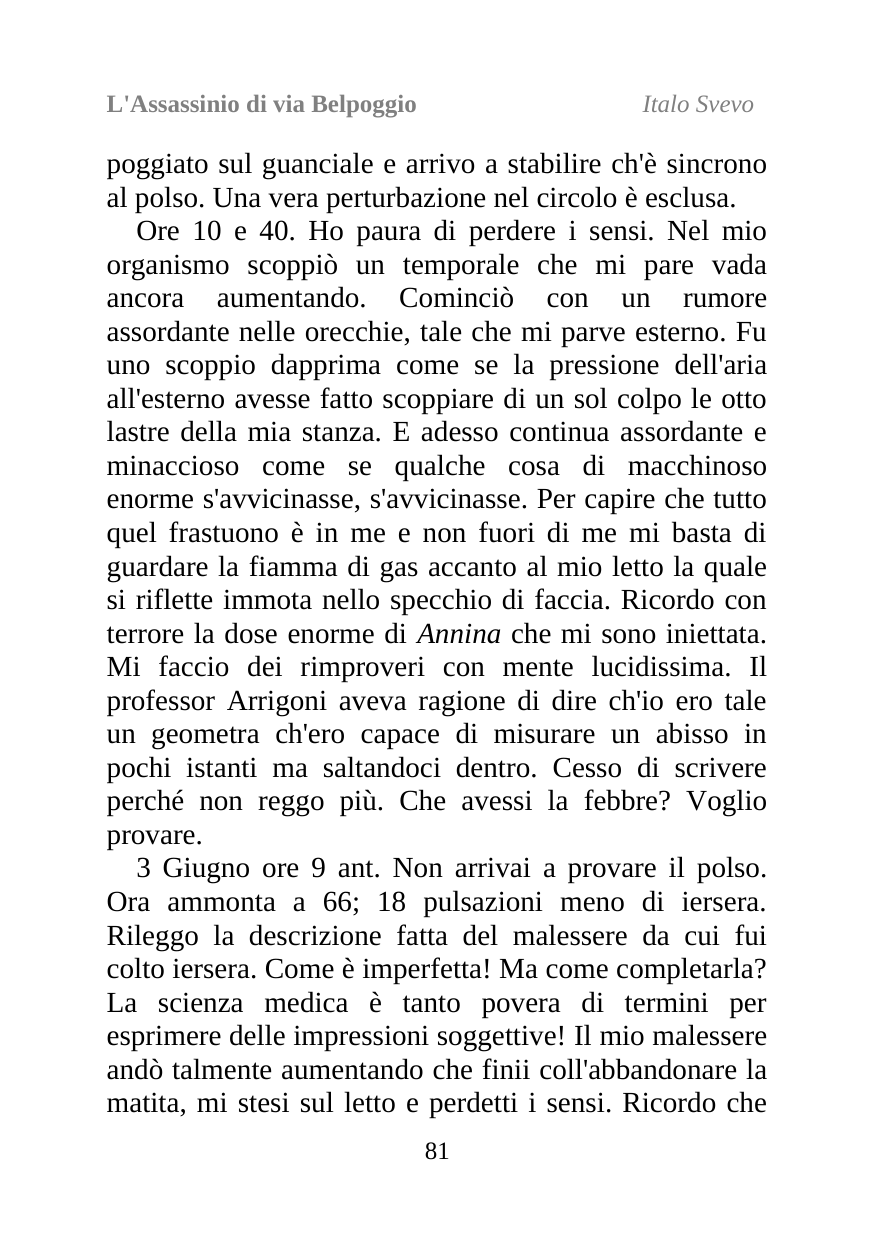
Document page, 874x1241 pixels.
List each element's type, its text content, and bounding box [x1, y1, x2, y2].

text Ore 10 e 40. Ho paura di perdere i sensi. Nel mio organismo scoppiò un temporale che mi pare vada ancora aumentando. Cominciò con un rumore assordante nelle orecchie, tale che mi parve esterno. Fu uno scoppio dapprima come se la pressione dell'aria all'esterno avesse fatto scoppiare di un sol colpo le otto lastre della mia stanza. E adesso continua assordante e minaccioso come se qualche cosa di macchinoso enorme s'avvicinasse, s'avvicinasse. Per capire che tutto quel frastuono è in me e non fuori di me mi basta di guardare la fiamma di gas accanto al mio letto la quale si riflette immota nello specchio di faccia. Ricordo con terrore la dose enorme di Annina che mi sono iniettata. Mi faccio dei rimproveri con mente lucidissima. Il professor Arrigoni aveva ragione di dire ch'io ero tale un geometra ch'ero capace di misurare un abisso in pochi istanti ma saltandoci dentro. Cesso di scrivere perché non reggo più. Che avessi la febbre? Voglio provare. [106, 213, 768, 851]
text poggiato sul guanciale e arrivo a stabilire ch'è sincrono al polso. Una vera perturbazione nel circolo è esclusa. [106, 146, 768, 213]
text 3 Giugno ore 9 ant. Non arrivai a provare il polso. Ora ammonta a 66; 18 pulsazioni meno di iersera. Rileggo la descrizione fatta del malessere da cui fui colto iersera. Come è imperfetta! Ma come completarla? La scienza medica è tanto povera di termini per esprimere delle impressioni soggettive! Il mio malessere andò talmente aumentando che finii coll'abbandonare la matita, mi stesi sul letto e perdetti i sensi. Ricordo che [106, 851, 768, 1119]
